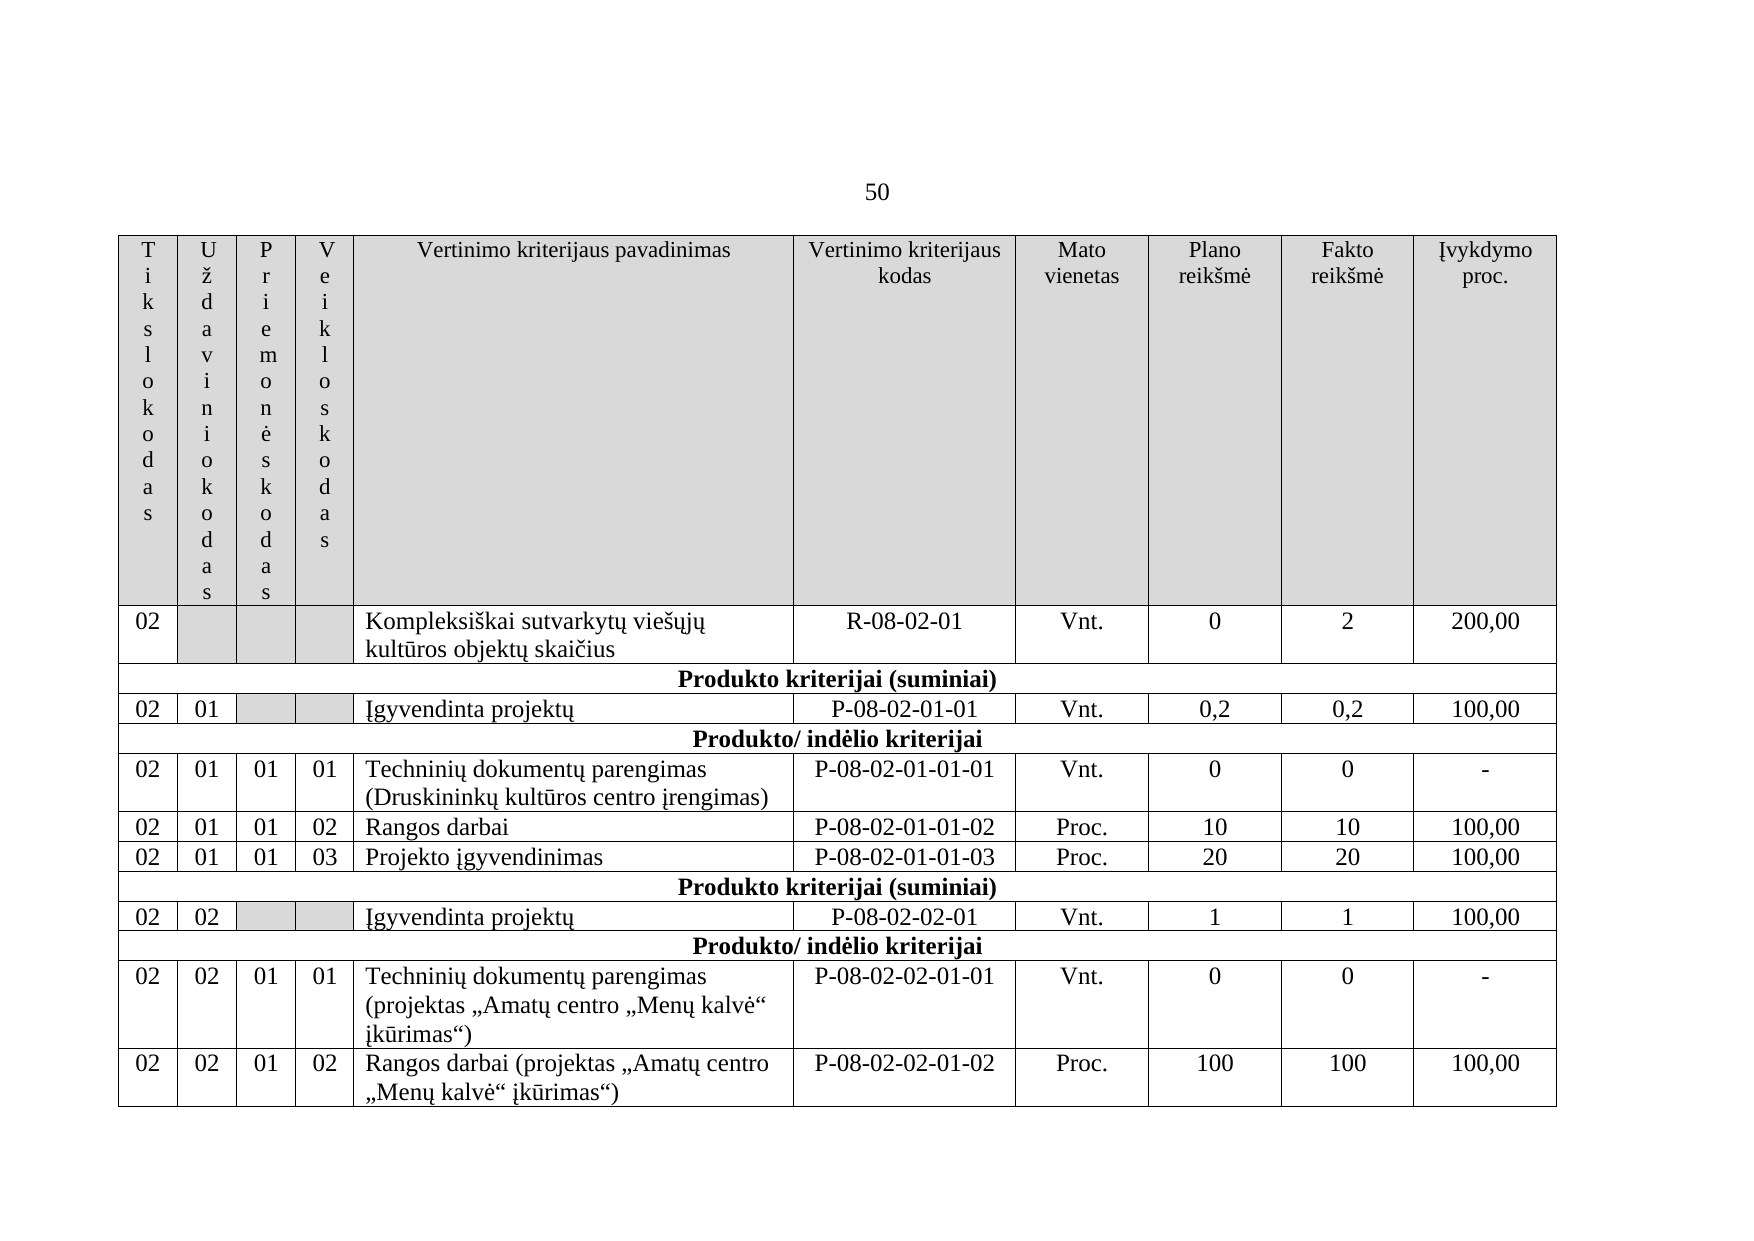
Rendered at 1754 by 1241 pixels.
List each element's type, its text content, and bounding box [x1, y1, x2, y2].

table_cell P-08-02-01-01 [794, 694, 1015, 723]
table_cell Vnt. [1016, 694, 1148, 723]
table_cell Produkto kriterijai (suminiai) [119, 872, 1556, 901]
table_cell 01 [296, 961, 353, 1047]
table_cell 0 [1149, 961, 1281, 1047]
table_cell Techninių dokumentų parengimas (projektas „Amatų centro „Menų kalvė“ įkūrimas“) [354, 961, 793, 1047]
table_cell 0 [1149, 606, 1281, 663]
table_cell 01 [237, 961, 295, 1047]
table_cell Produkto kriterijai (suminiai) [119, 664, 1556, 693]
table_cell 01 [237, 1049, 295, 1106]
table_cell 02 [119, 754, 177, 811]
table_cell 02 [296, 812, 353, 841]
table_cell 02 [296, 1049, 353, 1106]
table_cell 100,00 [1414, 812, 1556, 841]
table_header Fakto reikšmė [1282, 236, 1413, 605]
table_cell 02 [119, 902, 177, 930]
table_header Priemonės kodas [237, 236, 295, 605]
table_cell 03 [296, 842, 353, 871]
table_cell Proc. [1016, 812, 1148, 841]
table_cell 02 [119, 606, 177, 663]
table_cell 02 [178, 902, 236, 930]
table_cell 01 [178, 812, 236, 841]
table_cell [237, 694, 295, 723]
table_cell 10 [1282, 812, 1413, 841]
table_cell Vnt. [1016, 606, 1148, 663]
table_cell Vnt. [1016, 961, 1148, 1047]
table_cell 20 [1282, 842, 1413, 871]
table_cell - [1414, 961, 1556, 1047]
table_cell Vnt. [1016, 754, 1148, 811]
table_cell 01 [237, 812, 295, 841]
table_cell 0 [1149, 754, 1281, 811]
table_cell Vnt. [1016, 902, 1148, 930]
table_header Įvykdymo proc. [1414, 236, 1556, 605]
table_cell 02 [178, 1049, 236, 1106]
table_cell P-08-02-01-01-01 [794, 754, 1015, 811]
table_cell R-08-02-01 [794, 606, 1015, 663]
table_cell 01 [237, 754, 295, 811]
table_cell Techninių dokumentų parengimas (Druskininkų kultūros centro įrengimas) [354, 754, 793, 811]
table_cell 0 [1282, 961, 1413, 1047]
table_cell 01 [296, 754, 353, 811]
table_cell P-08-02-02-01 [794, 902, 1015, 930]
table_cell [178, 606, 236, 663]
table_cell 100,00 [1414, 694, 1556, 723]
table_cell 1 [1149, 902, 1281, 930]
table_cell Rangos darbai (projektas „Amatų centro „Menų kalvė“ įkūrimas“) [354, 1049, 793, 1106]
table_header Mato vienetas [1016, 236, 1148, 605]
table_cell Proc. [1016, 1049, 1148, 1106]
table_cell 20 [1149, 842, 1281, 871]
table_cell - [1414, 754, 1556, 811]
table_cell 100,00 [1414, 1049, 1556, 1106]
table_cell 02 [119, 1049, 177, 1106]
table_cell 10 [1149, 812, 1281, 841]
table_header Uždavinio kodas [178, 236, 236, 605]
table_cell 100,00 [1414, 842, 1556, 871]
table_cell P-08-02-01-01-03 [794, 842, 1015, 871]
table_cell [237, 606, 295, 663]
table_header Tikslo kodas [119, 236, 177, 605]
table_cell Projekto įgyvendinimas [354, 842, 793, 871]
table_cell [296, 694, 353, 723]
table_cell [296, 606, 353, 663]
table_cell 100 [1149, 1049, 1281, 1106]
table_cell 02 [119, 694, 177, 723]
table_cell 02 [119, 812, 177, 841]
table_cell Kompleksiškai sutvarkytų viešųjų kultūros objektų skaičius [354, 606, 793, 663]
table_cell 200,00 [1414, 606, 1556, 663]
table_header Plano reikšmė [1149, 236, 1281, 605]
table_cell 100 [1282, 1049, 1413, 1106]
table_cell 0,2 [1149, 694, 1281, 723]
table_cell Produkto/ indėlio kriterijai [119, 931, 1556, 960]
table_cell 0 [1282, 754, 1413, 811]
table_cell P-08-02-01-01-02 [794, 812, 1015, 841]
table_cell Produkto/ indėlio kriterijai [119, 724, 1556, 753]
table_cell 1 [1282, 902, 1413, 930]
table_cell 02 [178, 961, 236, 1047]
table_cell 01 [178, 842, 236, 871]
table_cell Rangos darbai [354, 812, 793, 841]
table_cell 02 [119, 842, 177, 871]
table_header Vertinimo kriterijaus kodas [794, 236, 1015, 605]
table_cell [296, 902, 353, 930]
table_cell 01 [178, 754, 236, 811]
table_cell Proc. [1016, 842, 1148, 871]
table_cell 0,2 [1282, 694, 1413, 723]
table_cell [237, 902, 295, 930]
table_cell 100,00 [1414, 902, 1556, 930]
table_header Vertinimo kriterijaus pavadinimas [354, 236, 793, 605]
table_cell 01 [178, 694, 236, 723]
table_cell Įgyvendinta projektų [354, 694, 793, 723]
table_cell 01 [237, 842, 295, 871]
table_header Veiklos kodas [296, 236, 353, 605]
table_cell P-08-02-02-01-01 [794, 961, 1015, 1047]
table_cell Įgyvendinta projektų [354, 902, 793, 930]
table_cell 2 [1282, 606, 1413, 663]
table_cell P-08-02-02-01-02 [794, 1049, 1015, 1106]
table_cell 02 [119, 961, 177, 1047]
